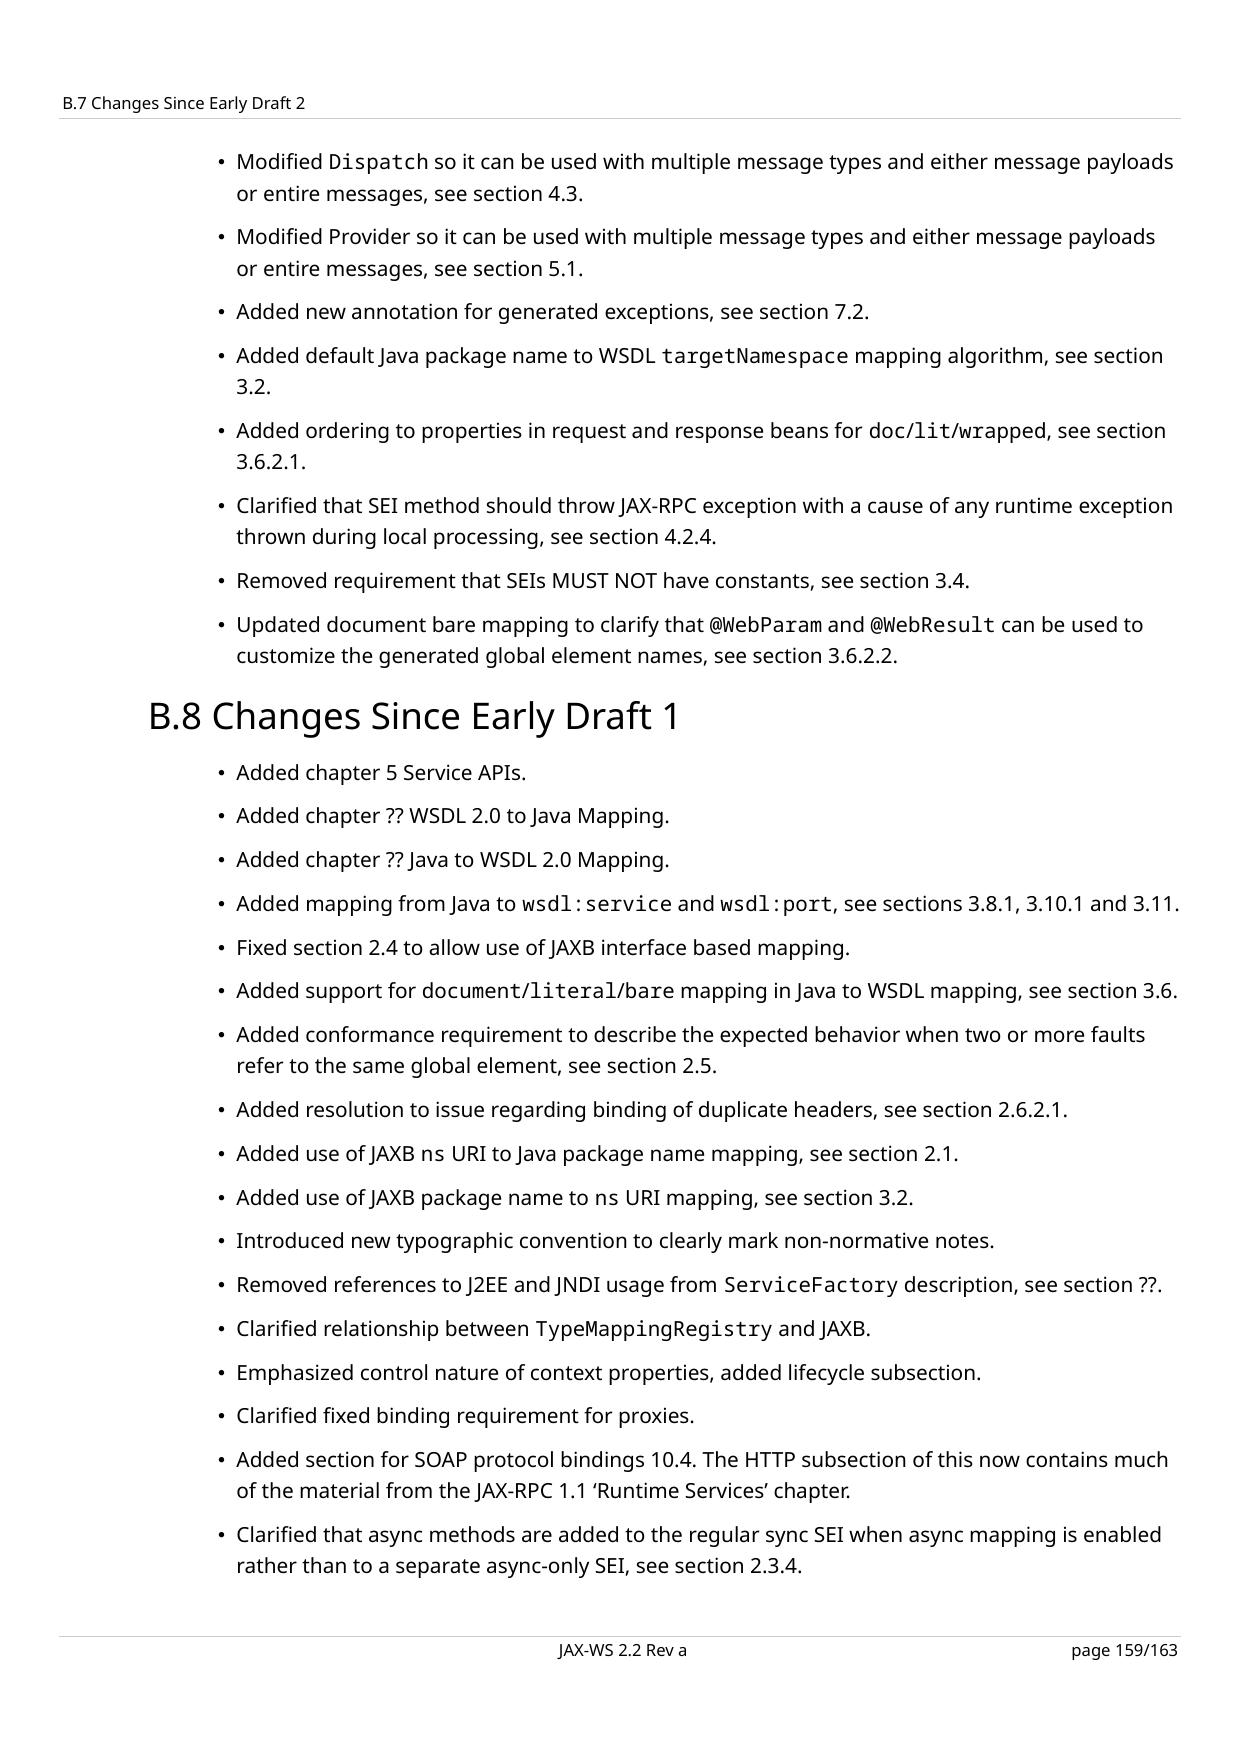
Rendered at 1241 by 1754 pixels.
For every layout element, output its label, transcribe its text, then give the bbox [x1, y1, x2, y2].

list Emphasized control nature of context properties, added lifecycle subsection. [221, 1358, 1181, 1386]
list Updated document bare mapping to clarify that @WebParam and @WebResult can be used to customize the generated global element names, see section 3.6.2.2. [221, 610, 1181, 670]
list Added mapping from Java to wsdl:service and wsdl:port, see sections 3.8.1, 3.10.1 and 3.11. [221, 889, 1181, 918]
list Added resolution to issue regarding binding of duplicate headers, see section 2.6.2.1. [221, 1095, 1181, 1124]
list Fixed section 2.4 to allow use of JAXB interface based mapping. [221, 933, 1181, 961]
list Added use of JAXB package name to ns URI mapping, see section 3.2. [221, 1183, 1181, 1211]
list Modified Provider so it can be used with multiple message types and either message payloads or entire messages, see section 5.1. [221, 222, 1181, 282]
list Introduced new typographic convention to clearly mark non-normative notes. [221, 1227, 1181, 1255]
list Added default Java package name to WSDL targetNamespace mapping algorithm, see section 3.2. [221, 341, 1181, 401]
list Clarified that async methods are added to the regular sync SEI when async mapping is enabled rather than to a separate async-only SEI, see section 2.3.4. [221, 1520, 1181, 1580]
list Added new annotation for generated exceptions, see section 7.2. [221, 297, 1181, 326]
list Added support for document/literal/bare mapping in Java to WSDL mapping, see section 3.6. [221, 977, 1181, 1005]
list Modified Dispatch so it can be used with multiple message types and either message payloads or entire messages, see section 4.3. [221, 147, 1181, 207]
subtitle B.8 Changes Since Early Draft 1 [133, 690, 1181, 740]
list Added chapter ?? Java to WSDL 2.0 Mapping. [221, 845, 1181, 874]
list Clarified that SEI method should throw JAX-RPC exception with a cause of any runtime exception thrown during local processing, see section 4.2.4. [221, 491, 1181, 551]
list Clarified relationship between TypeMappingRegistry and JAXB. [221, 1314, 1181, 1343]
list Added conformance requirement to describe the expected behavior when two or more faults refer to the same global element, see section 2.5. [221, 1020, 1181, 1080]
list Added section for SOAP protocol bindings 10.4. The HTTP subsection of this now contains much of the material from the JAX-RPC 1.1 ‘Runtime Services’ chapter. [221, 1445, 1181, 1505]
list Added chapter 5 Service APIs. [221, 758, 1181, 786]
list Removed references to J2EE and JNDI usage from ServiceFactory description, see section ??. [221, 1270, 1181, 1299]
list Added chapter ?? WSDL 2.0 to Java Mapping. [221, 802, 1181, 830]
list Clarified fixed binding requirement for proxies. [221, 1402, 1181, 1430]
list Removed requirement that SEIs MUST NOT have constants, see section 3.4. [221, 566, 1181, 595]
list Added use of JAXB ns URI to Java package name mapping, see section 2.1. [221, 1139, 1181, 1168]
list Added ordering to properties in request and response beans for doc/lit/wrapped, see section 3.6.2.1. [221, 416, 1181, 476]
